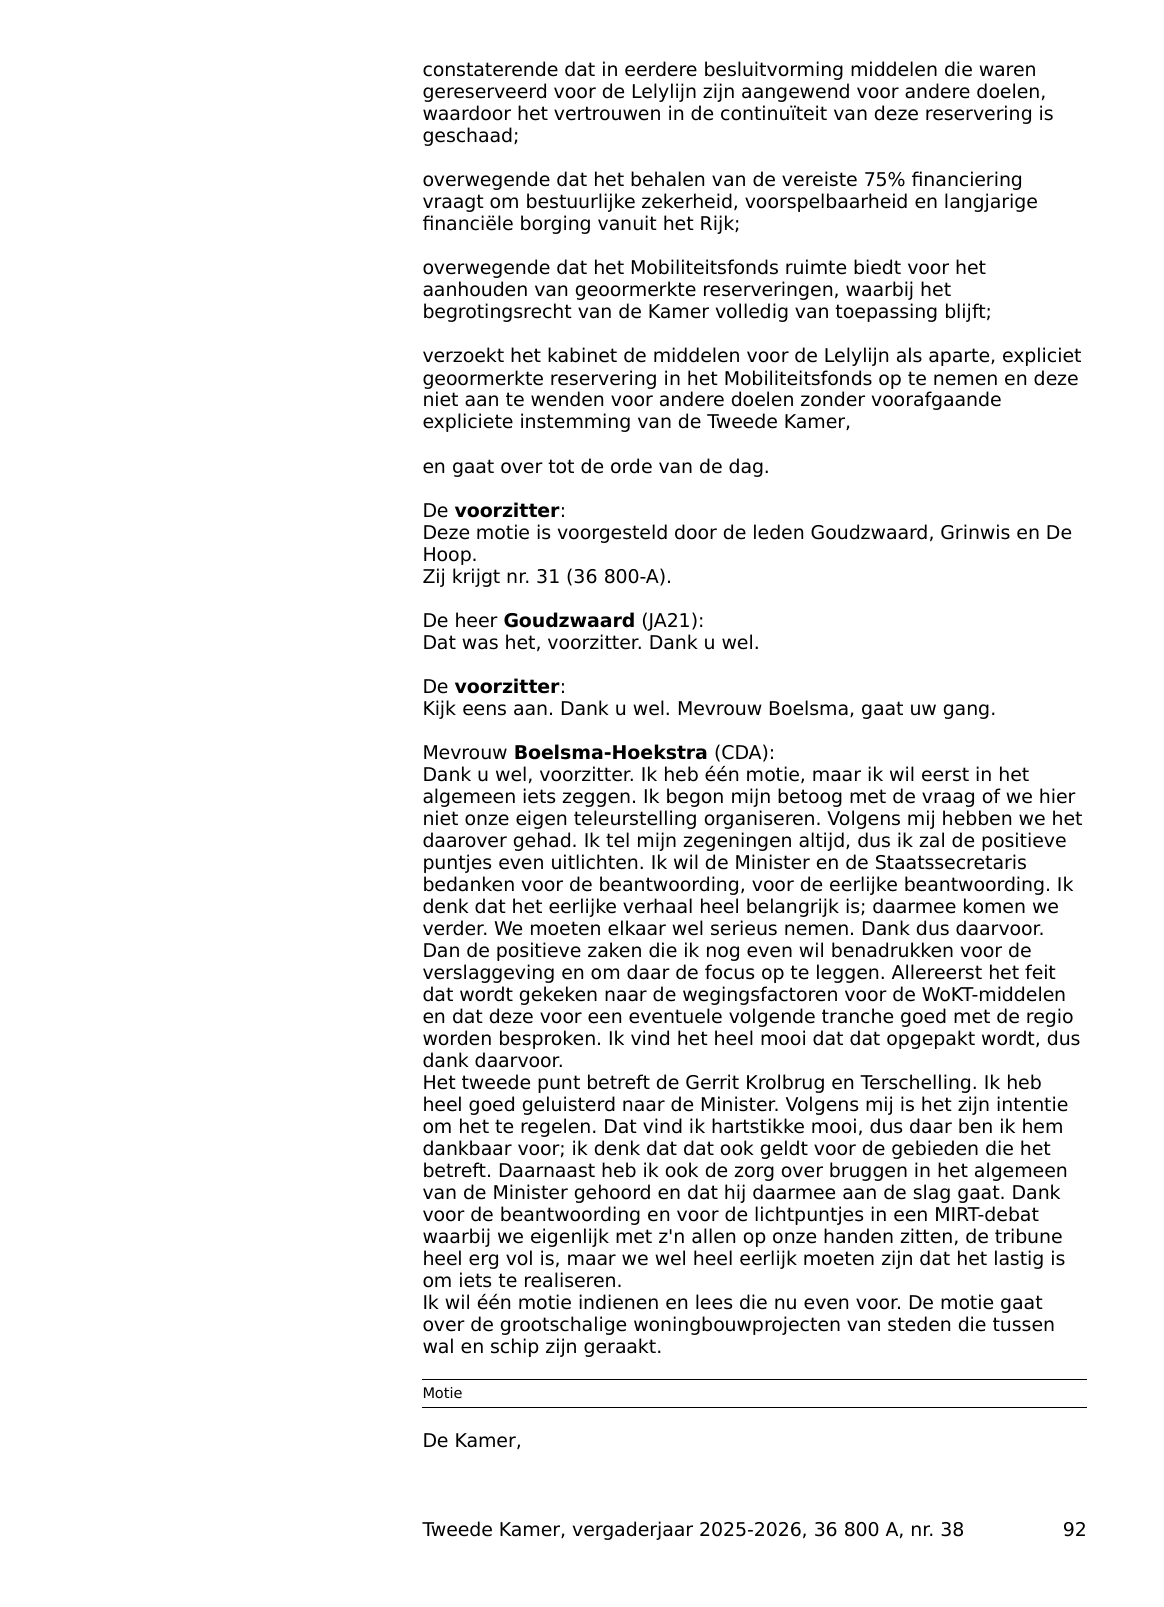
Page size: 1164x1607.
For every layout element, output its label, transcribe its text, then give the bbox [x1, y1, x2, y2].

text De Kamer, [422, 1430, 1087, 1452]
text Ik wil één motie indienen en lees die nu even voor. De motie gaat over de grootschalige woningbouwprojecten van steden die tussen wal en schip zijn geraakt. [422, 1292, 1087, 1357]
text en gaat over tot de orde van de dag. [422, 456, 1087, 477]
text verzoekt het kabinet de middelen voor de Lelylijn als aparte, expliciet geoormerkte reservering in het Mobiliteitsfonds op te nemen en deze niet aan te wenden voor andere doelen zonder voorafgaande expliciete instemming van de Tweede Kamer, [422, 345, 1087, 433]
text overwegende dat het behalen van de vereiste 75% financiering vraagt om bestuurlijke zekerheid, voorspelbaarheid en langjarige financiële borging vanuit het Rijk; [422, 169, 1087, 235]
text De voorzitter: [422, 500, 1087, 522]
text Kijk eens aan. Dank u wel. Mevrouw Boelsma, gaat uw gang. [422, 698, 1087, 720]
text Dan de positieve zaken die ik nog even wil benadrukken voor de verslaggeving en om daar de focus op te leggen. Allereerst het feit dat wordt gekeken naar de wegingsfactoren voor de WoKT-middelen en dat deze voor een eventuele volgende tranche goed met de regio worden besproken. Ik vind het heel mooi dat dat opgepakt wordt, dus dank daarvoor. [422, 940, 1087, 1072]
text Deze motie is voorgesteld door de leden Goudzwaard, Grinwis en De Hoop. [422, 522, 1087, 566]
text Zij krijgt nr. 31 (36 800-A). [422, 566, 1087, 588]
table_header Motie [422, 1380, 1087, 1407]
text constaterende dat in eerdere besluitvorming middelen die waren gereserveerd voor de Lelylijn zijn aangewend voor andere doelen, waardoor het vertrouwen in de continuïteit van deze reservering is geschaad; [422, 59, 1087, 147]
text Dank u wel, voorzitter. Ik heb één motie, maar ik wil eerst in het algemeen iets zeggen. Ik begon mijn betoog met de vraag of we hier niet onze eigen teleurstelling organiseren. Volgens mij hebben we het daarover gehad. Ik tel mijn zegeningen altijd, dus ik zal de positieve puntjes even uitlichten. Ik wil de Minister en de Staatssecretaris bedanken voor de beantwoording, voor de eerlijke beantwoording. Ik denk dat het eerlijke verhaal heel belangrijk is; daarmee komen we verder. We moeten elkaar wel serieus nemen. Dank dus daarvoor. [422, 764, 1087, 940]
text De heer Goudzwaard (JA21): [422, 610, 1087, 632]
text Mevrouw Boelsma-Hoekstra (CDA): [422, 742, 1087, 764]
text De voorzitter: [422, 676, 1087, 698]
text Het tweede punt betreft de Gerrit Krolbrug en Terschelling. Ik heb heel goed geluisterd naar de Minister. Volgens mij is het zijn intentie om het te regelen. Dat vind ik hartstikke mooi, dus daar ben ik hem dankbaar voor; ik denk dat dat ook geldt voor de gebieden die het betreft. Daarnaast heb ik ook de zorg over bruggen in het algemeen van de Minister gehoord en dat hij daarmee aan de slag gaat. Dank voor de beantwoording en voor de lichtpuntjes in een MIRT-debat waarbij we eigenlijk met z'n allen op onze handen zitten, de tribune heel erg vol is, maar we wel heel eerlijk moeten zijn dat het lastig is om iets te realiseren. [422, 1072, 1087, 1292]
text Dat was het, voorzitter. Dank u wel. [422, 632, 1087, 654]
text overwegende dat het Mobiliteitsfonds ruimte biedt voor het aanhouden van geoormerkte reserveringen, waarbij het begrotingsrecht van de Kamer volledig van toepassing blijft; [422, 257, 1087, 323]
